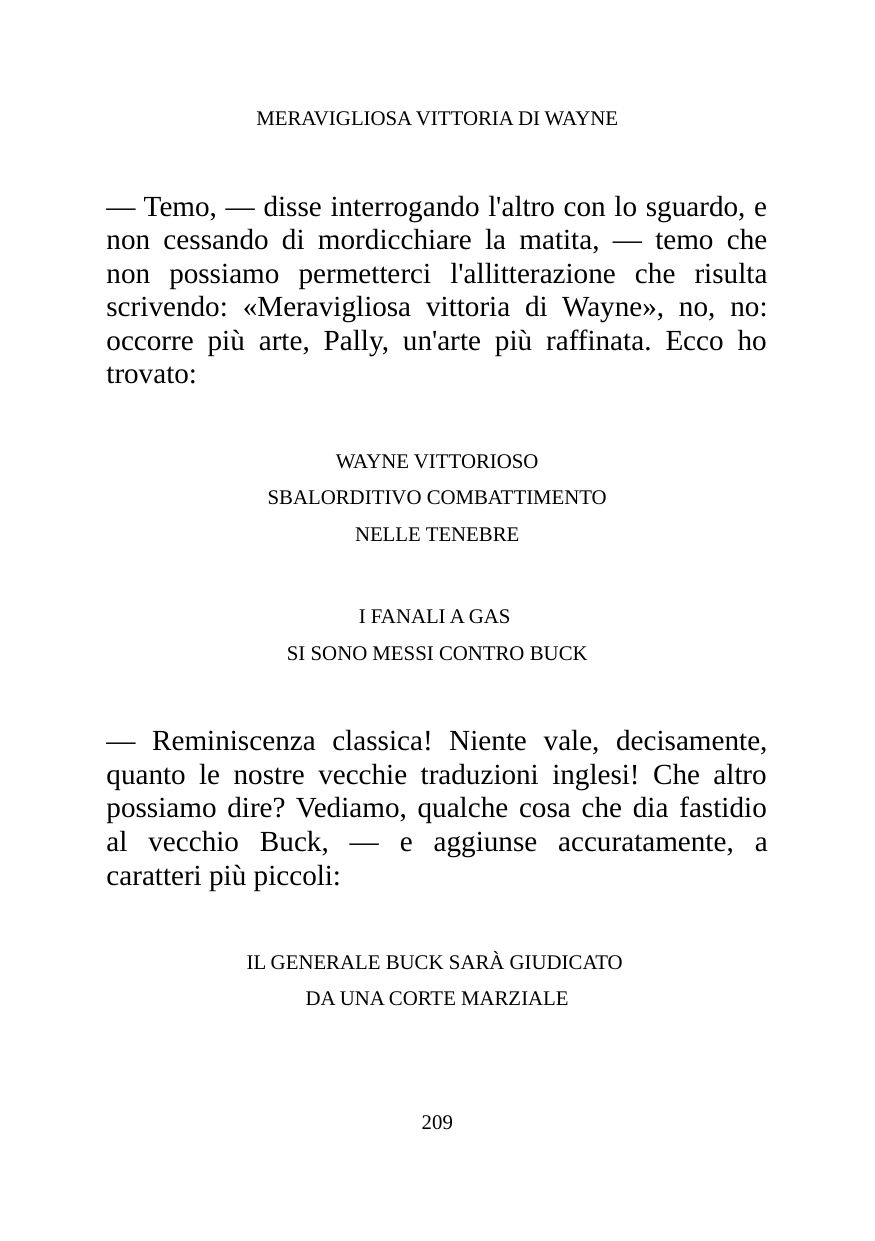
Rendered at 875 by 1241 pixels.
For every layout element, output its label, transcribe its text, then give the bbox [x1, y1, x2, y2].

text WAYNE VITTORIOSO [106, 449, 768, 473]
text MERAVIGLIOSA VITTORIA DI WAYNE [106, 106, 768, 130]
text SBALORDITIVO COMBATTIMENTO [106, 485, 768, 509]
text IL GENERALE BUCK SARÀ GIUDICATO [106, 950, 768, 974]
text — Reminiscenza classica! Niente vale, decisamente, quanto le nostre vecchie traduzioni inglesi! Che altro possiamo dire? Vediamo, qualche cosa che dia fastidio al vecchio Buck, — e aggiunse accuratamente, a caratteri più piccoli: [106, 723, 768, 891]
text SI SONO MESSI CONTRO BUCK [106, 641, 768, 665]
text NELLE TENEBRE [106, 522, 768, 546]
text DA UNA CORTE MARZIALE [106, 986, 768, 1010]
text I FANALI A GAS [106, 604, 768, 628]
text — Temo, — disse interrogando l'altro con lo sguardo, e non cessando di mordicchiare la matita, — temo che non possiamo permetterci l'allitterazione che risulta scrivendo: «Meravigliosa vittoria di Wayne», no, no: occorre più arte, Pally, un'arte più raffinata. Ecco ho trovato: [106, 189, 768, 390]
